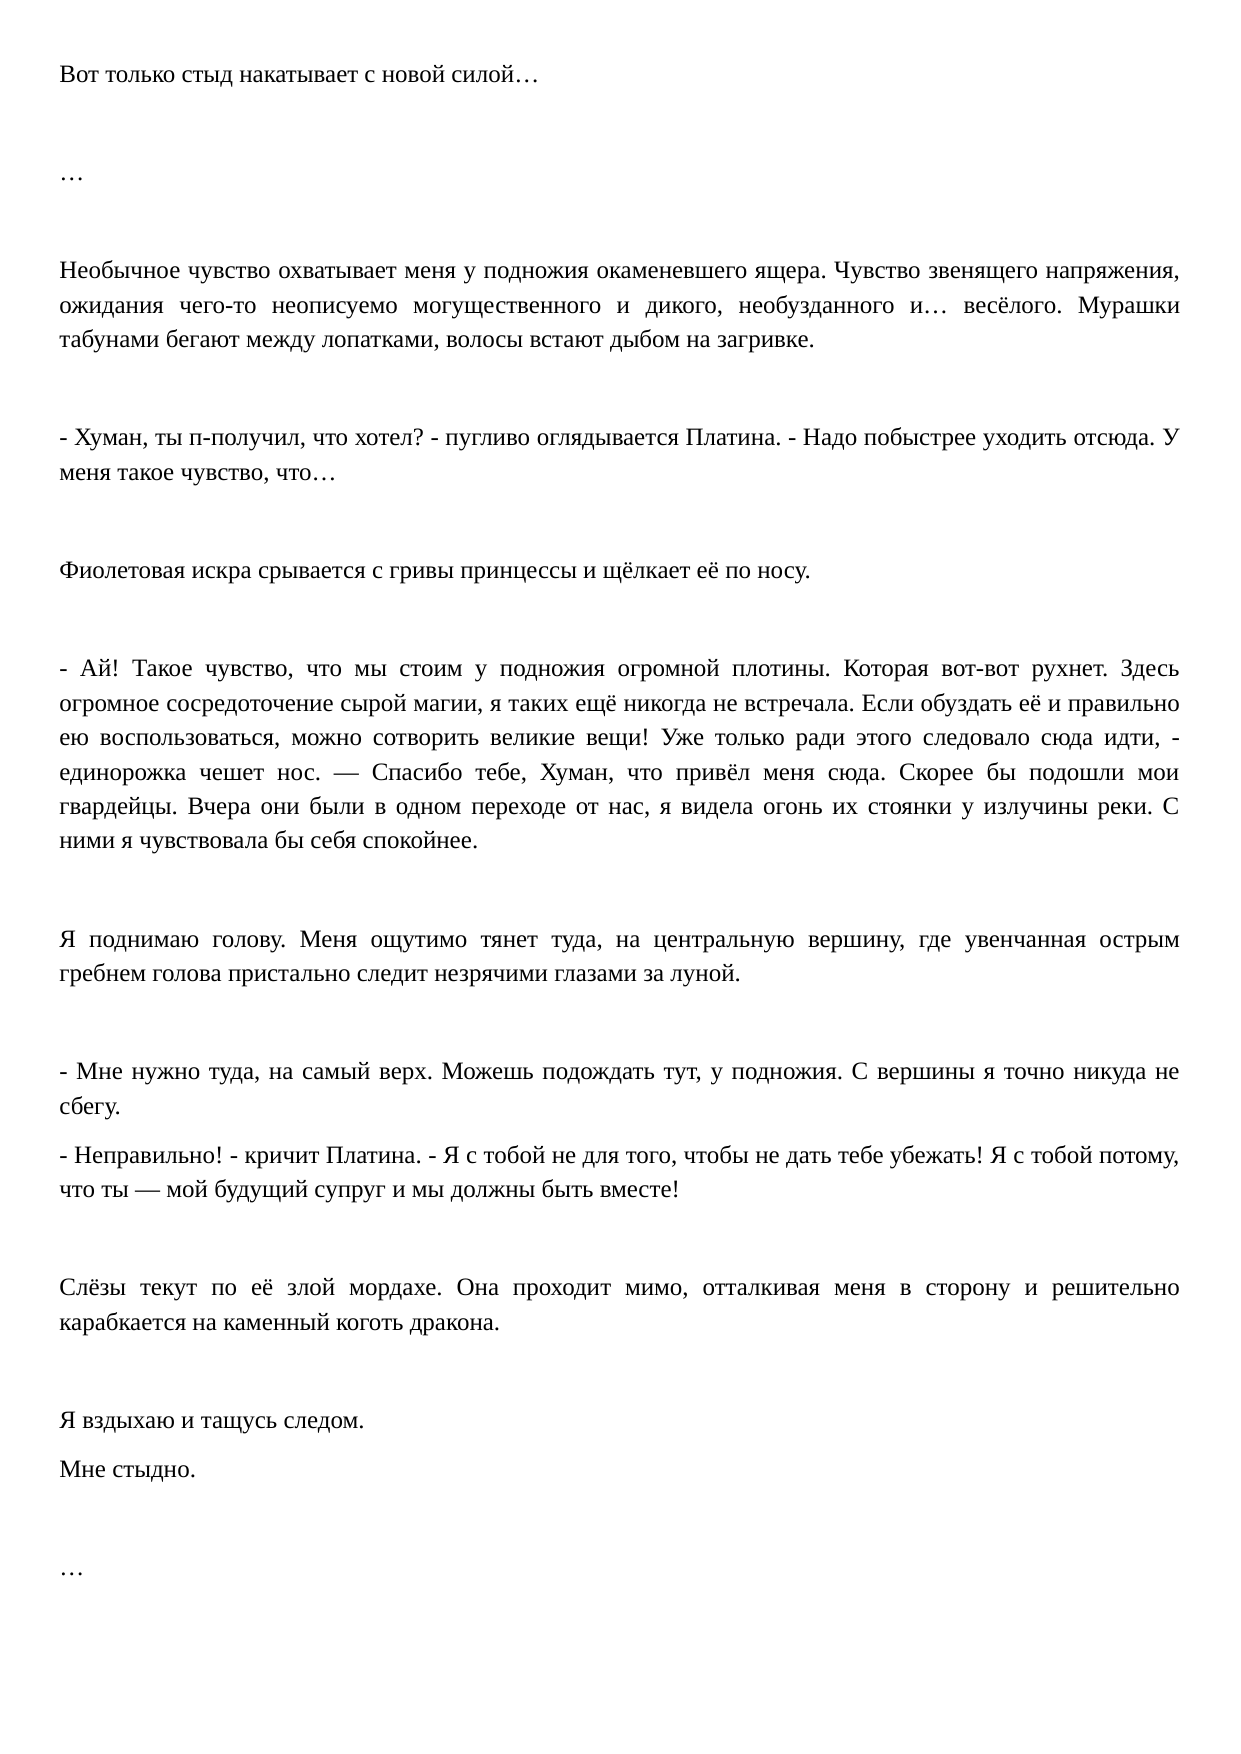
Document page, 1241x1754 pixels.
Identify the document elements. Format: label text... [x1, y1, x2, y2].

text - Хуман, ты п-получил, что хотел? - пугливо оглядывается Платина. - Надо побыстрее уходить отсюда. У меня такое чувство, что… [59, 422, 1181, 486]
text Вот только стыд накатывает с новой силой… [59, 59, 1181, 88]
text … [59, 157, 1181, 186]
text - Неправильно! - кричит Платина. - Я с тобой не для того, чтобы не дать тебе убежать! Я с тобой потому, что ты — мой будущий супруг и мы должны быть вместе! [59, 1140, 1181, 1203]
text Слёзы текут по её злой мордахе. Она проходит мимо, отталкивая меня в сторону и решительно карабкается на каменный коготь дракона. [59, 1272, 1181, 1336]
text - Ай! Такое чувство, что мы стоим у подножия огромной плотины. Которая вот-вот рухнет. Здесь огромное сосредоточение сырой магии, я таких ещё никогда не встречала. Если обуздать её и правильно ею воспользоваться, можно сотворить великие вещи! Уже только ради этого следовало сюда идти, - единорожка чешет нос. — Спасибо тебе, Хуман, что привёл меня сюда. Скорее бы подошли мои гвардейцы. Вчера они были в одном переходе от нас, я видела огонь их стоянки у излучины реки. С ними я чувствовала бы себя спокойнее. [59, 653, 1181, 854]
text Мне стыдно. [59, 1454, 1181, 1483]
text Фиолетовая искра срывается с гривы принцессы и щёлкает её по носу. [59, 555, 1181, 584]
text … [59, 1552, 1181, 1581]
text - Мне нужно туда, на самый верх. Можешь подождать тут, у подножия. С вершины я точно никуда не сбегу. [59, 1056, 1181, 1119]
text Необычное чувство охватывает меня у подножия окаменевшего ящера. Чувство звенящего напряжения, ожидания чего-то неописуемо могущественного и дикого, необузданного и… весёлого. Мурашки табунами бегают между лопатками, волосы встают дыбом на загривке. [59, 255, 1181, 353]
text Я вздыхаю и тащусь следом. [59, 1405, 1181, 1434]
text Я поднимаю голову. Меня ощутимо тянет туда, на центральную вершину, где увенчанная острым гребнем голова пристально следит незрячими глазами за луной. [59, 924, 1181, 987]
